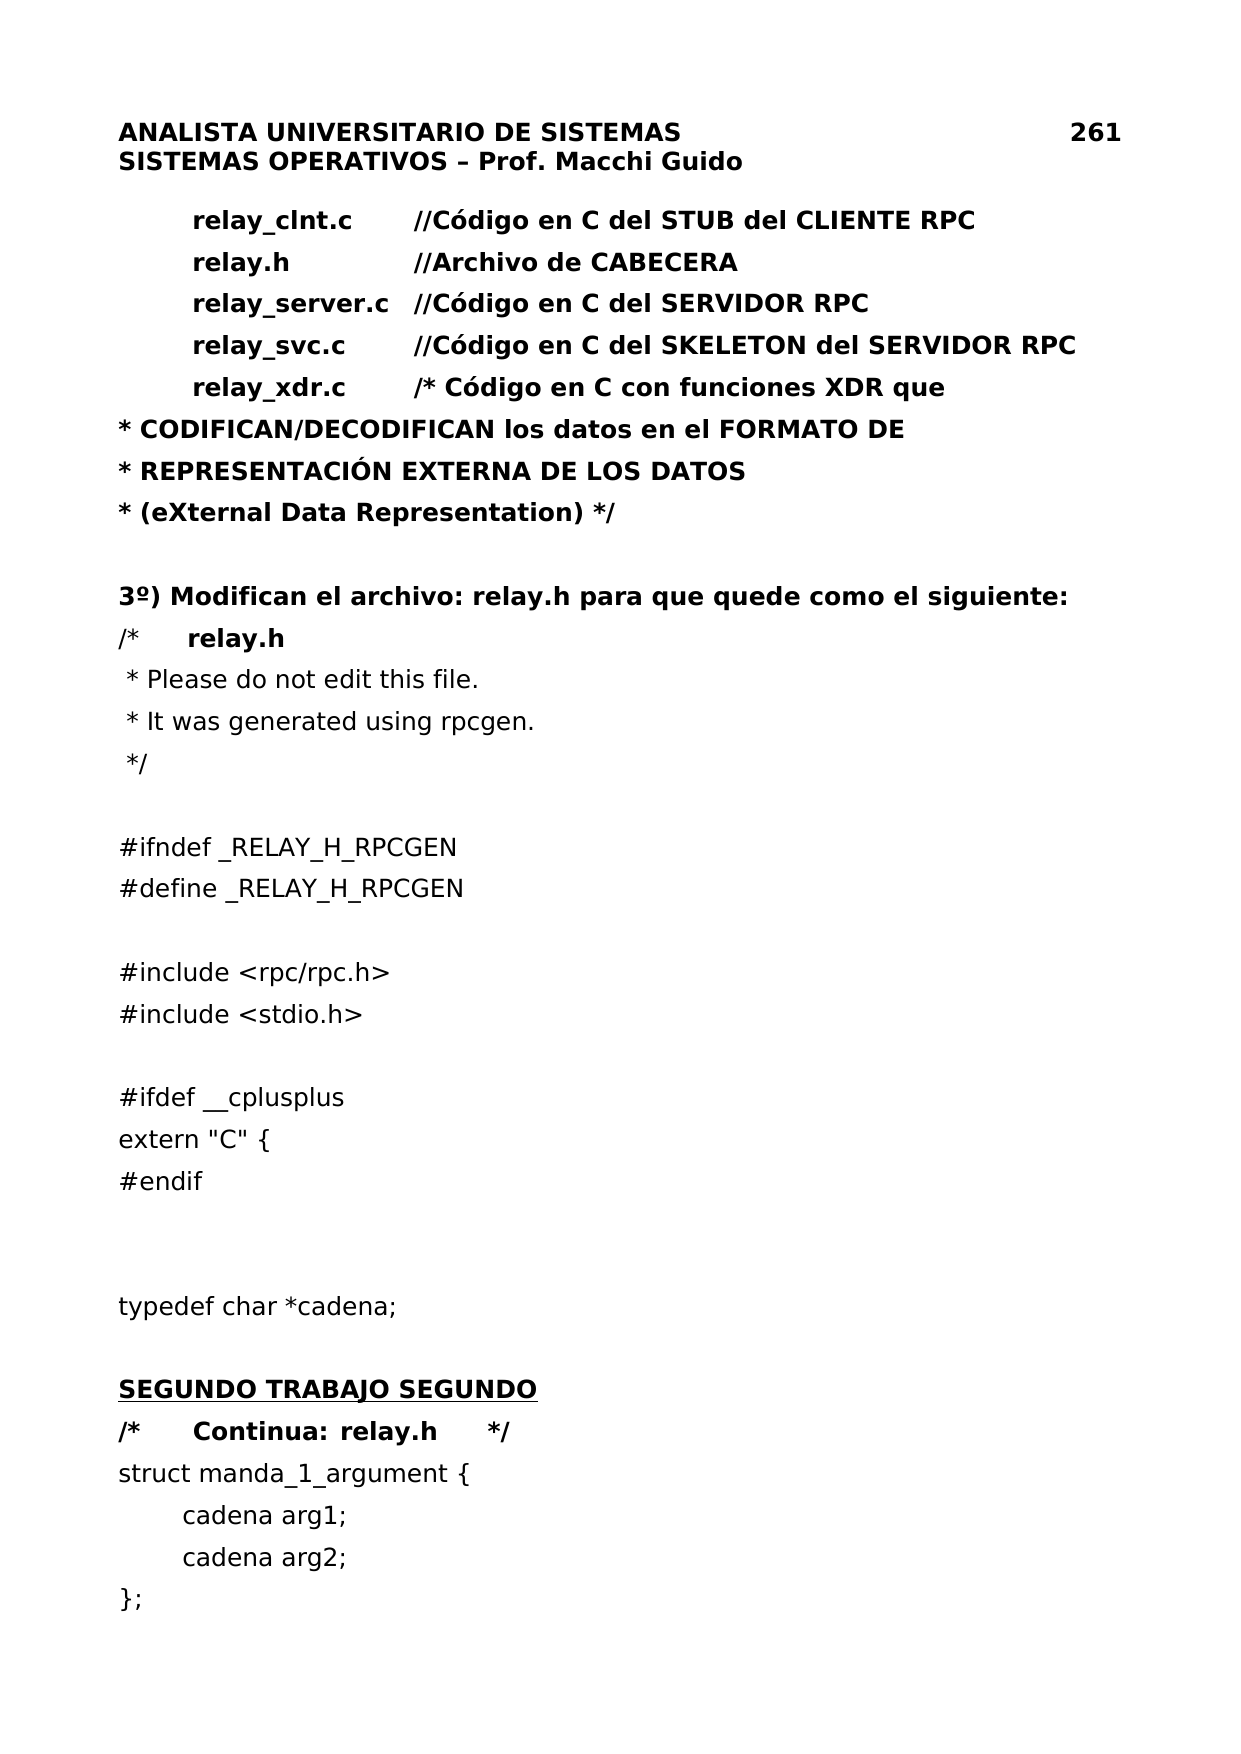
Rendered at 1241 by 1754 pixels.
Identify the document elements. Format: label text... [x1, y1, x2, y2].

text }; [118, 1584, 1122, 1614]
text struct manda_1_argument { [118, 1459, 1122, 1488]
text * REPRESENTACIÓN EXTERNA DE LOS DATOS [118, 457, 1122, 486]
text #ifdef __cplusplus [118, 1083, 1122, 1113]
text cadena arg1; [118, 1501, 1122, 1530]
text extern "C" { [118, 1125, 1122, 1154]
text SEGUNDO TRABAJO SEGUNDO [118, 1376, 1122, 1405]
text relay_server.c //Código en C del SERVIDOR RPC [118, 290, 1122, 319]
text * (eXternal Data Representation) */ [118, 498, 1122, 528]
text cadena arg2; [118, 1543, 1122, 1572]
text * Please do not edit this file. [118, 666, 1122, 695]
text */ [118, 749, 1122, 778]
text 3º) Modifican el archivo: relay.h para que quede como el siguiente: [118, 582, 1122, 611]
text relay.h //Archivo de CABECERA [118, 248, 1122, 277]
text relay_svc.c //Código en C del SKELETON del SERVIDOR RPC [118, 331, 1122, 361]
text typedef char *cadena; [118, 1292, 1122, 1321]
text #endif [118, 1167, 1122, 1196]
text * It was generated using rpcgen. [118, 707, 1122, 737]
text /* relay.h [118, 624, 1122, 653]
text /* Continua: relay.h */ [118, 1417, 1122, 1447]
text #ifndef _RELAY_H_RPCGEN [118, 833, 1122, 862]
text #include <rpc/rpc.h> [118, 958, 1122, 987]
text #include <stdio.h> [118, 1000, 1122, 1029]
text #define _RELAY_H_RPCGEN [118, 874, 1122, 904]
text * CODIFICAN/DECODIFICAN los datos en el FORMATO DE [118, 415, 1122, 444]
text relay_xdr.c /* Código en C con funciones XDR que [118, 373, 1122, 402]
text relay_clnt.c //Código en C del STUB del CLIENTE RPC [118, 206, 1122, 235]
